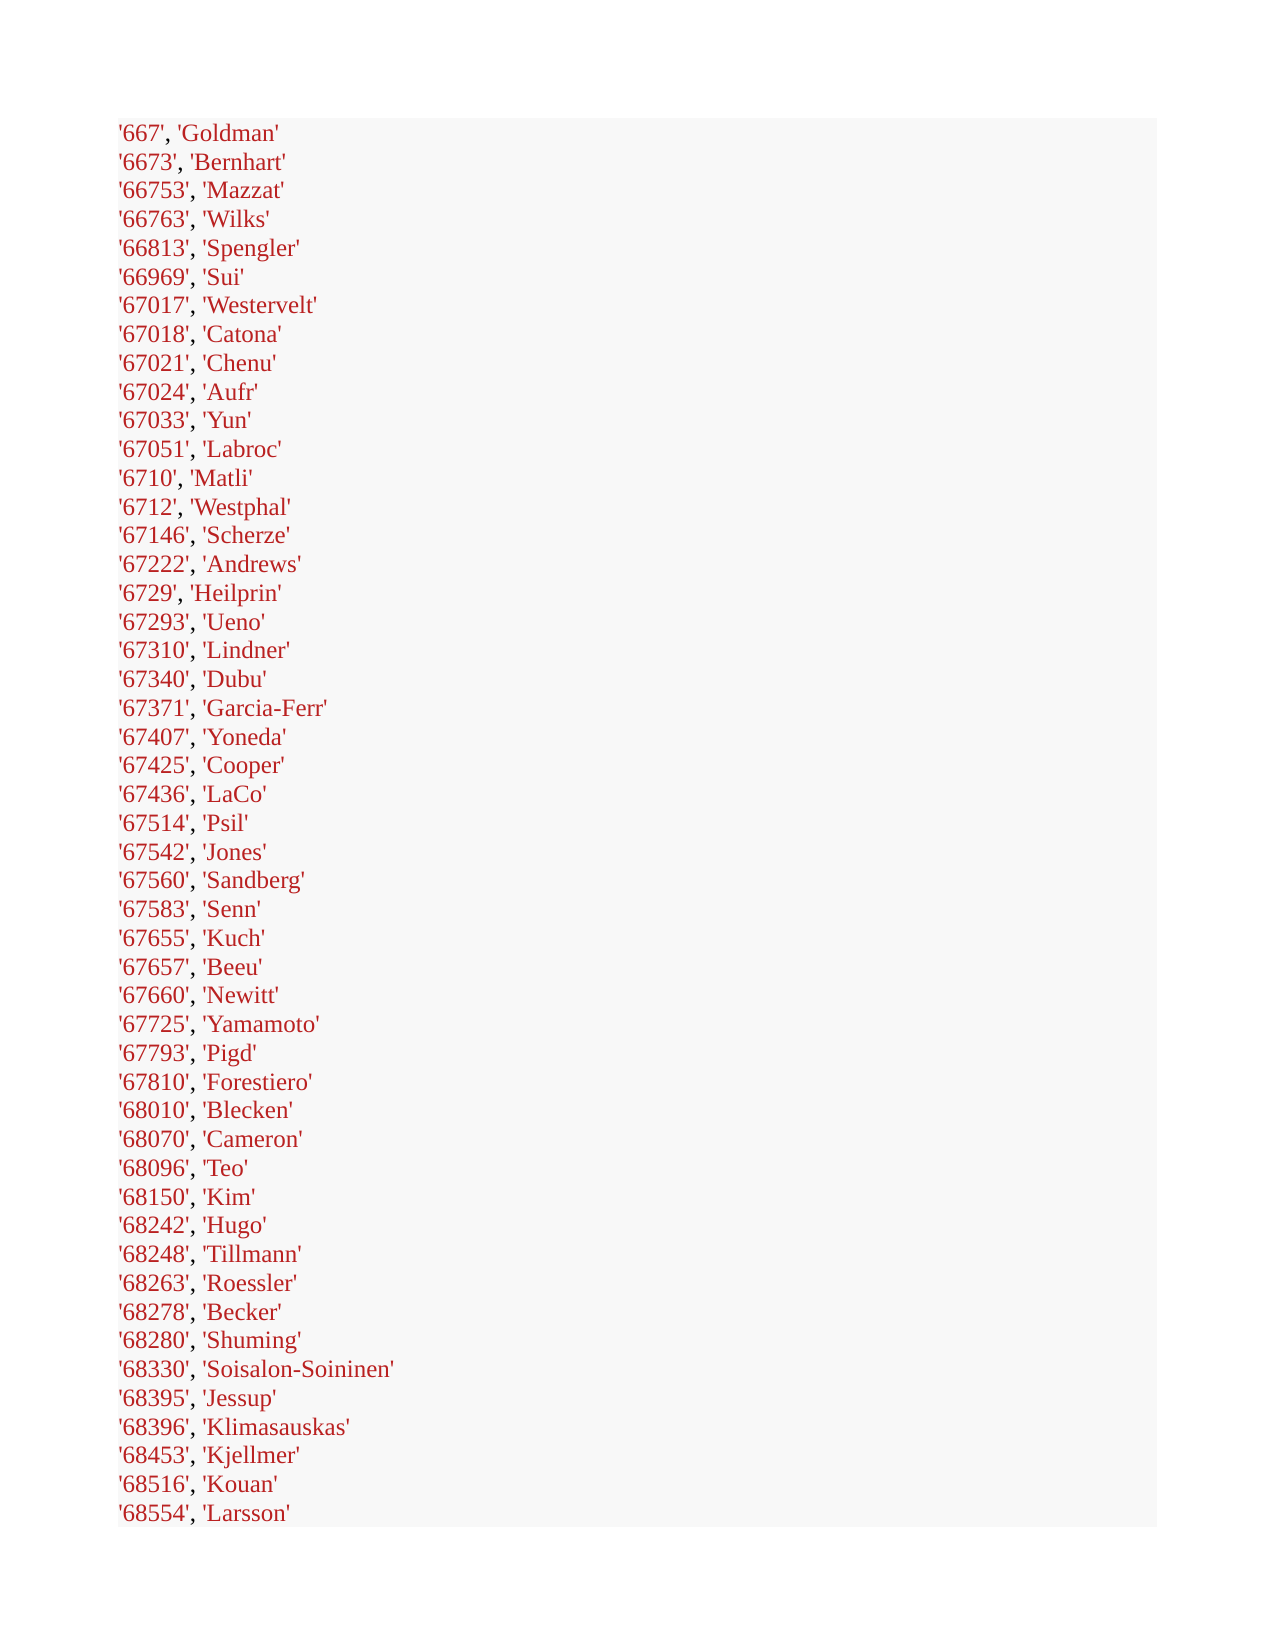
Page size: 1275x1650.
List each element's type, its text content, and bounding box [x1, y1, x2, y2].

text '67514', 'Psil' [118, 808, 1157, 837]
text '67583', 'Senn' [118, 894, 1157, 923]
text '67810', 'Forestiero' [118, 1067, 1157, 1096]
text '68070', 'Cameron' [118, 1124, 1157, 1153]
text '68516', 'Kouan' [118, 1469, 1157, 1498]
text '66969', 'Sui' [118, 262, 1157, 291]
text '68150', 'Kim' [118, 1182, 1157, 1211]
text '68010', 'Blecken' [118, 1096, 1157, 1124]
text '6673', 'Bernhart' [118, 147, 1157, 176]
text '67024', 'Aufr' [118, 377, 1157, 406]
text '68395', 'Jessup' [118, 1383, 1157, 1412]
text '68280', 'Shuming' [118, 1326, 1157, 1354]
text '67407', 'Yoneda' [118, 722, 1157, 751]
text '67017', 'Westervelt' [118, 291, 1157, 319]
text '68554', 'Larsson' [118, 1498, 1157, 1527]
text '67222', 'Andrews' [118, 549, 1157, 578]
text '68278', 'Becker' [118, 1297, 1157, 1326]
text '67542', 'Jones' [118, 837, 1157, 866]
text '67310', 'Lindner' [118, 636, 1157, 664]
text '68396', 'Klimasauskas' [118, 1412, 1157, 1441]
text '67655', 'Kuch' [118, 923, 1157, 952]
text '67021', 'Chenu' [118, 348, 1157, 377]
text '66753', 'Mazzat' [118, 176, 1157, 204]
text '68453', 'Kjellmer' [118, 1441, 1157, 1469]
text '67657', 'Beeu' [118, 952, 1157, 981]
text '67793', 'Pigd' [118, 1038, 1157, 1067]
text '68330', 'Soisalon-Soininen' [118, 1354, 1157, 1383]
text '67371', 'Garcia-Ferr' [118, 693, 1157, 722]
text '68248', 'Tillmann' [118, 1239, 1157, 1268]
text '67340', 'Dubu' [118, 664, 1157, 693]
text '667', 'Goldman' [118, 118, 1157, 147]
text '67725', 'Yamamoto' [118, 1009, 1157, 1038]
text '67146', 'Scherze' [118, 521, 1157, 549]
text '67033', 'Yun' [118, 406, 1157, 434]
text '68096', 'Teo' [118, 1153, 1157, 1182]
text '68242', 'Hugo' [118, 1211, 1157, 1239]
text '67051', 'Labroc' [118, 434, 1157, 463]
text '6712', 'Westphal' [118, 492, 1157, 521]
text '67425', 'Cooper' [118, 751, 1157, 779]
text '68263', 'Roessler' [118, 1268, 1157, 1297]
text '67293', 'Ueno' [118, 607, 1157, 636]
text '66813', 'Spengler' [118, 233, 1157, 262]
text '67436', 'LaCo' [118, 779, 1157, 808]
text '67560', 'Sandberg' [118, 866, 1157, 894]
text '6729', 'Heilprin' [118, 578, 1157, 607]
text '67660', 'Newitt' [118, 981, 1157, 1009]
text '66763', 'Wilks' [118, 204, 1157, 233]
text '67018', 'Catona' [118, 319, 1157, 348]
text '6710', 'Matli' [118, 463, 1157, 492]
